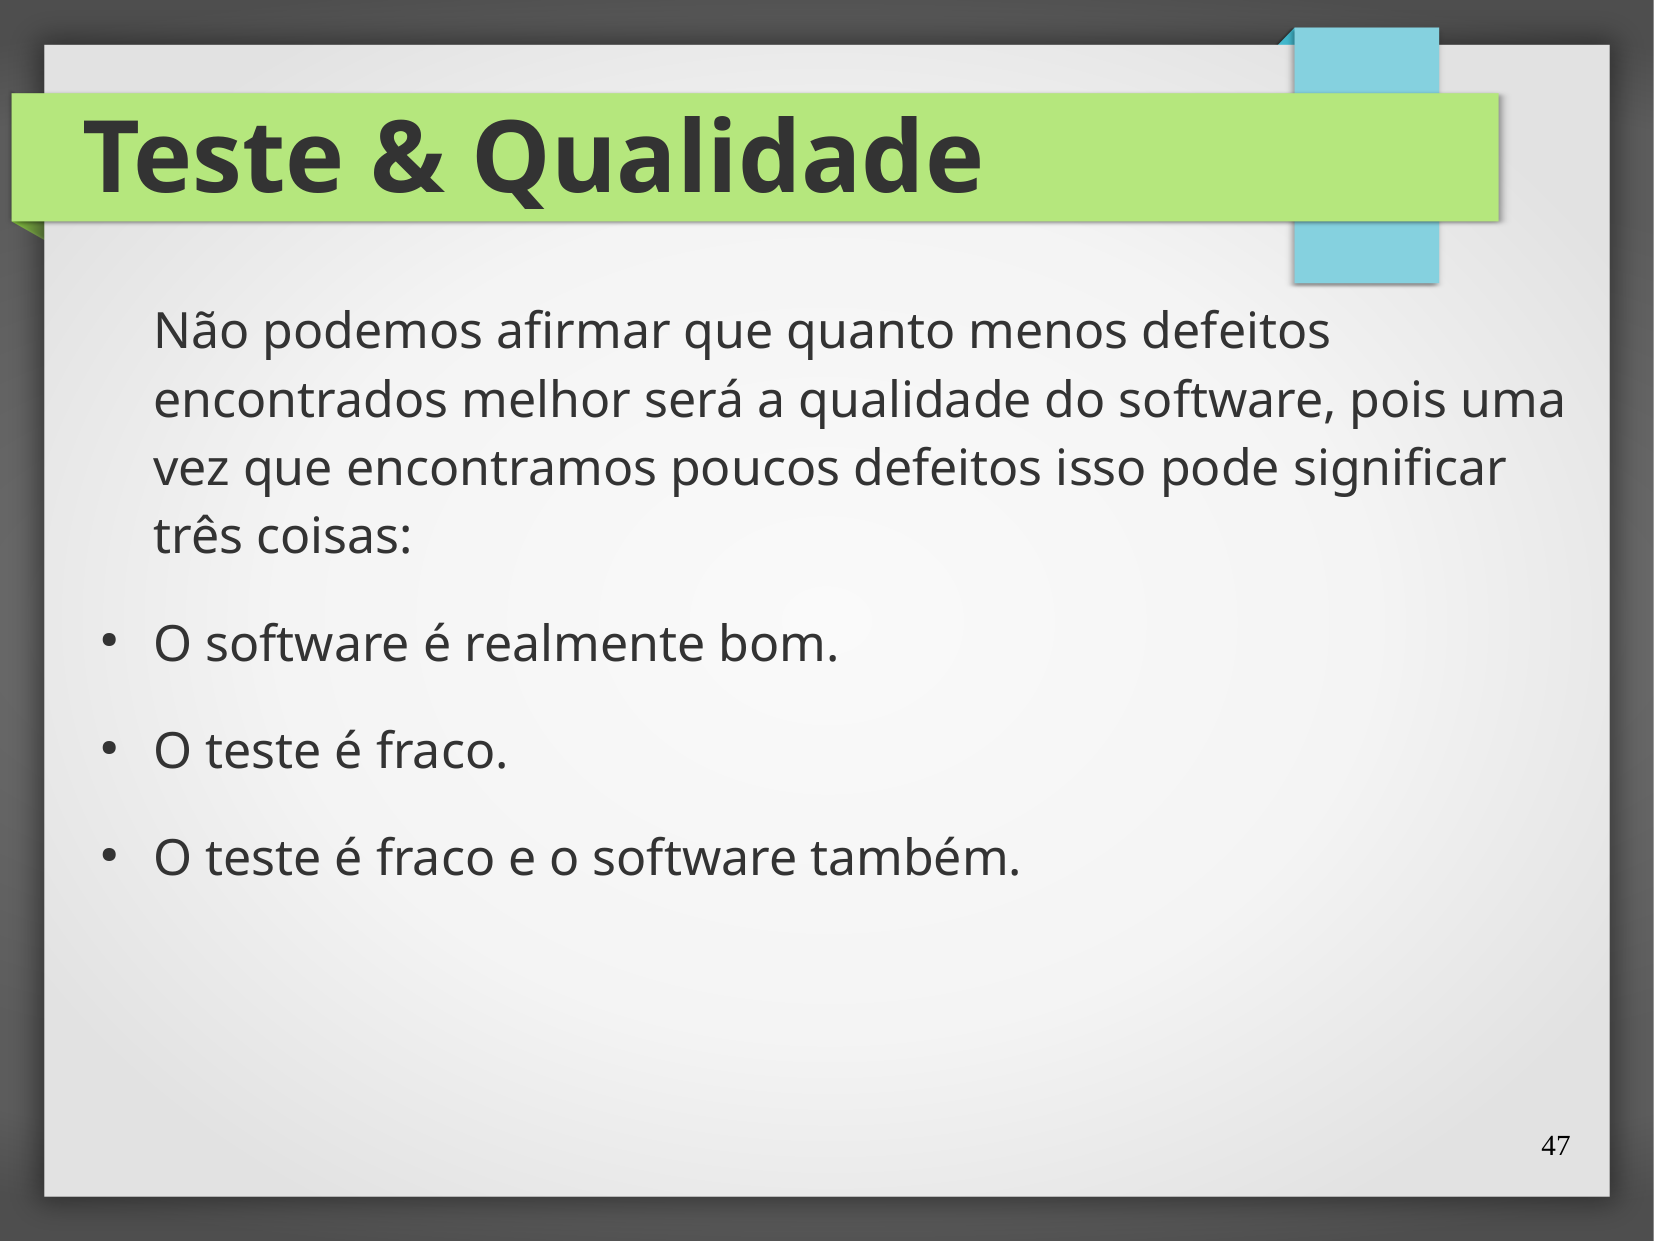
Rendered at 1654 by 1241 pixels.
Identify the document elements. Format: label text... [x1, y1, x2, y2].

title Teste & Qualidade [82, 94, 1264, 213]
list Não podemos afirmar que quanto menos defeitos encontrados melhor será a qualidade do software, pois uma vez que encontramos poucos defeitos isso pode significar três coisas: O software é realmente bom. O teste é fraco. O teste é fraco e o software também. [82, 295, 1571, 1015]
picture [0, 0, 1654, 1241]
